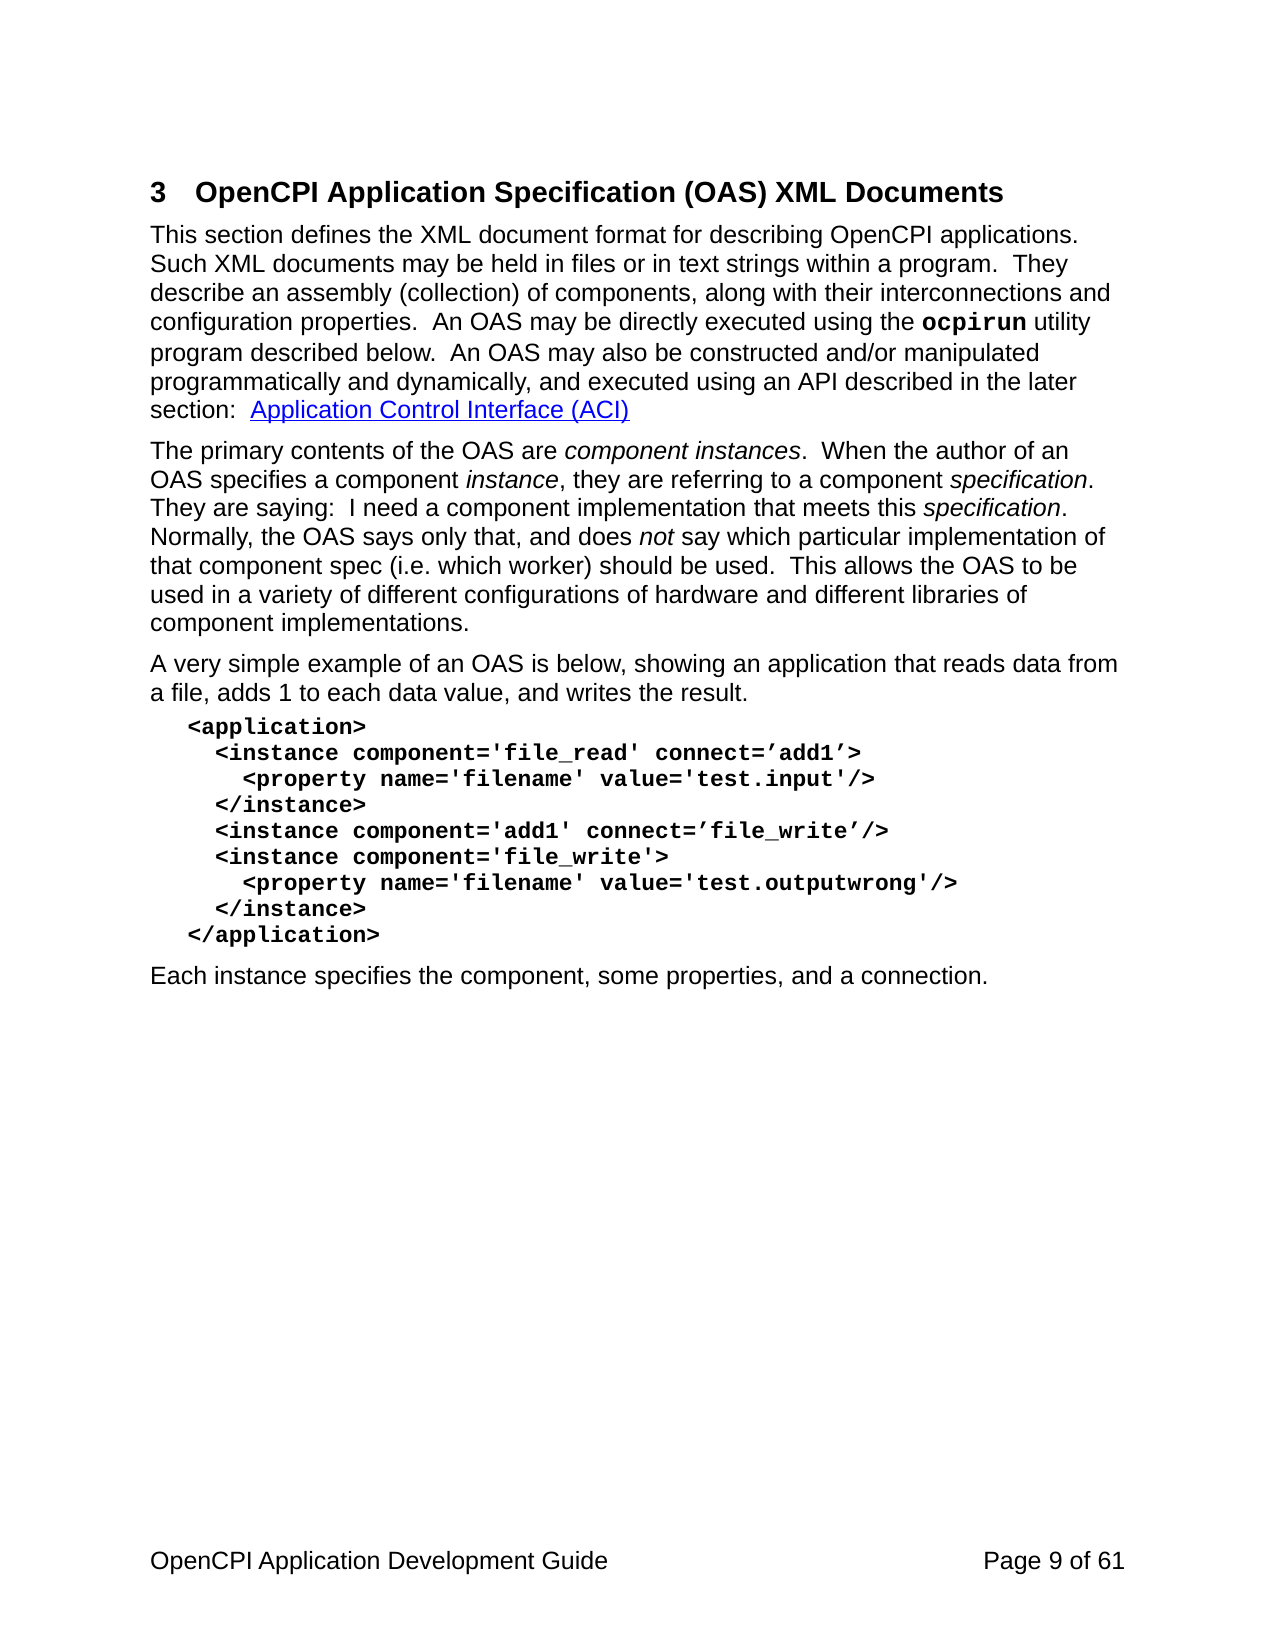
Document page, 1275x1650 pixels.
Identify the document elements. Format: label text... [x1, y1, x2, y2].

text This section defines the XML document format for describing OpenCPI applications. Such XML documents may be held in files or in text strings within a program. They describe an assembly (collection) of components, along with their interconnections and configuration properties. An OAS may be directly executed using the ocpirun utility program described below. An OAS may also be constructed and/or manipulated programmatically and dynamically, and executed using an API described in the later section: Application Control Interface (ACI) [150, 221, 1125, 424]
text Each instance specifies the component, some properties, and a connection. [150, 961, 1125, 990]
text A very simple example of an OAS is below, showing an application that reads data from a file, adds 1 to each data value, and writes the result. [150, 649, 1125, 707]
subtitle OpenCPI Application Specification (OAS) XML Documents [150, 175, 1125, 208]
text <application> <instance component='file_read' connect=’add1’> <property name='filename' value='test.input'/> </instance> <instance component='add1' connect=’file_write’/> <instance component='file_write'> <property name='filename' value='test.outputwrong'/> </instance> </application> [187, 716, 1125, 949]
text The primary contents of the OAS are component instances. When the author of an OAS specifies a component instance, they are referring to a component specification. They are saying: I need a component implementation that meets this specification. Normally, the OAS says only that, and does not say which particular implementation of that component spec (i.e. which worker) should be used. This allows the OAS to be used in a variety of different configurations of hardware and different libraries of component implementations. [150, 436, 1125, 637]
